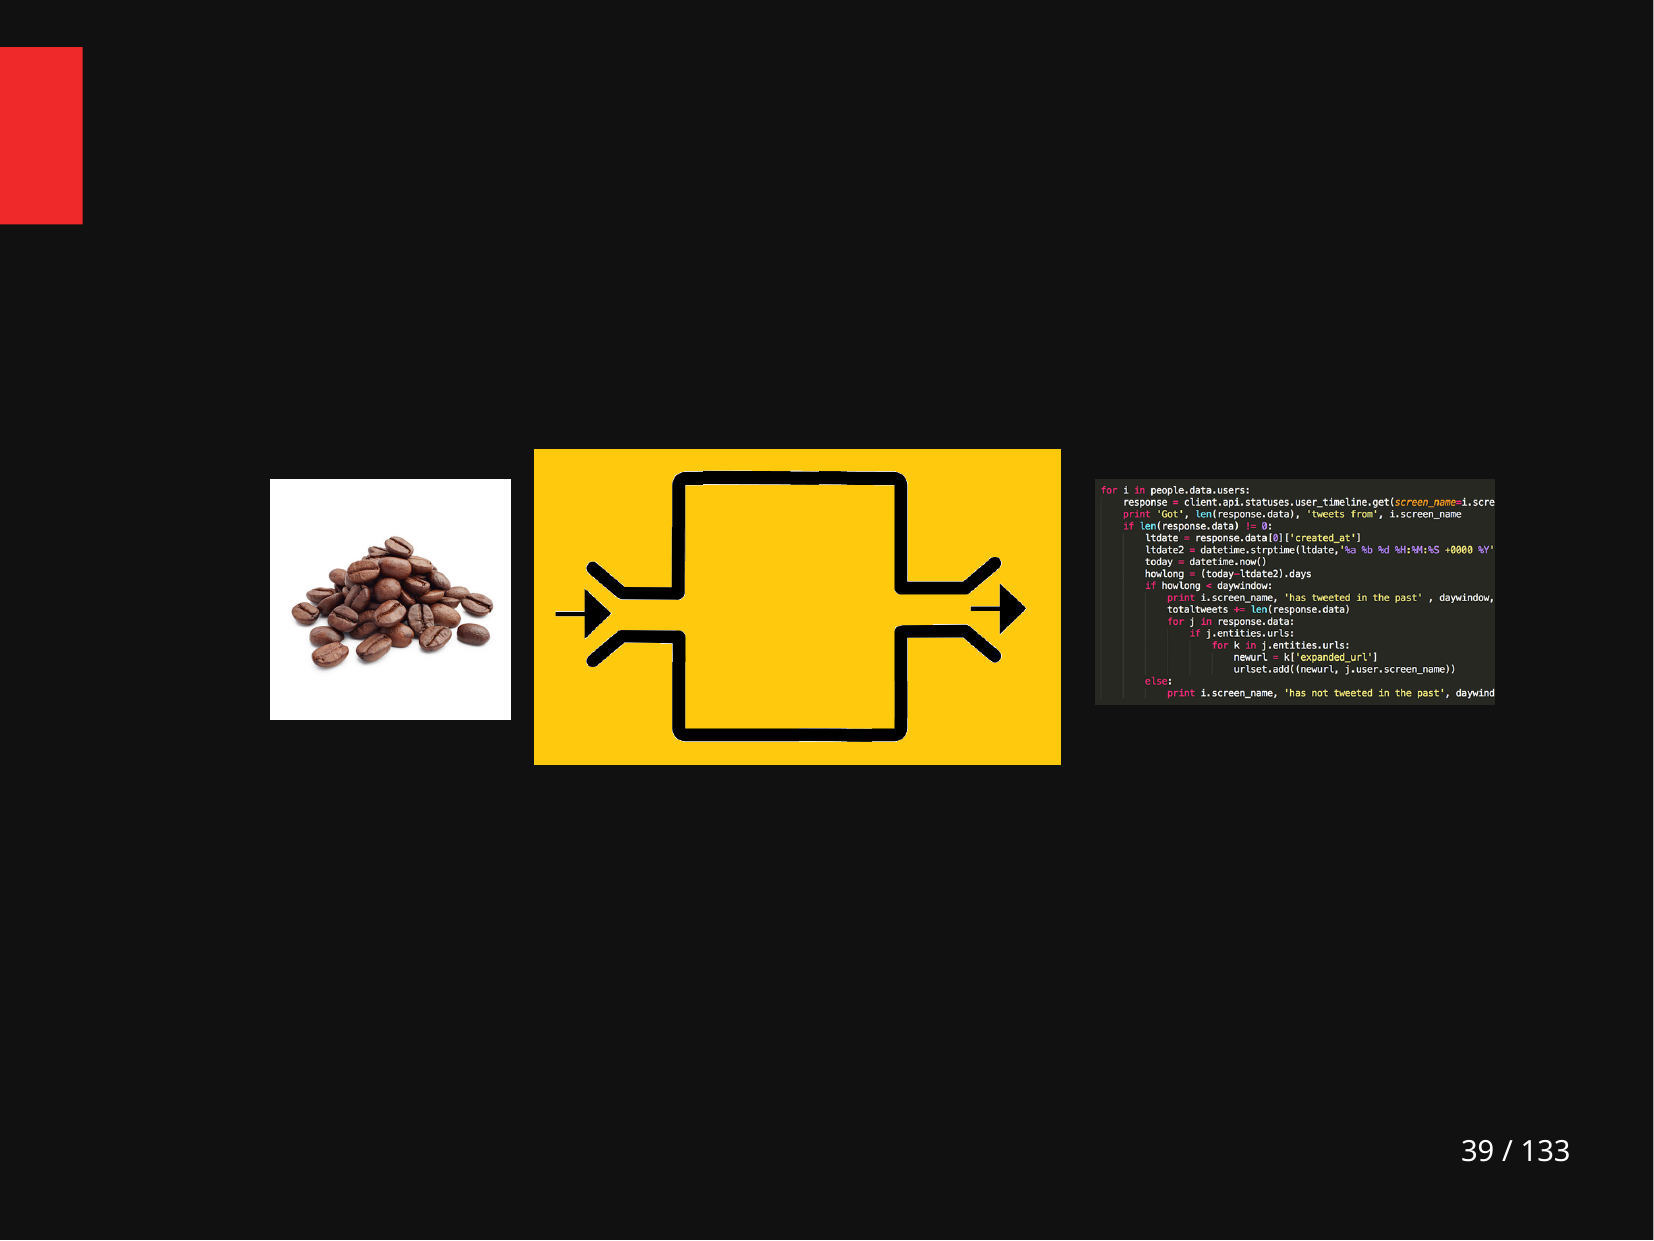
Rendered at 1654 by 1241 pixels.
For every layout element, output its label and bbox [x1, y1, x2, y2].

picture [1095, 479, 1495, 706]
picture [270, 479, 511, 721]
picture [534, 449, 1061, 766]
